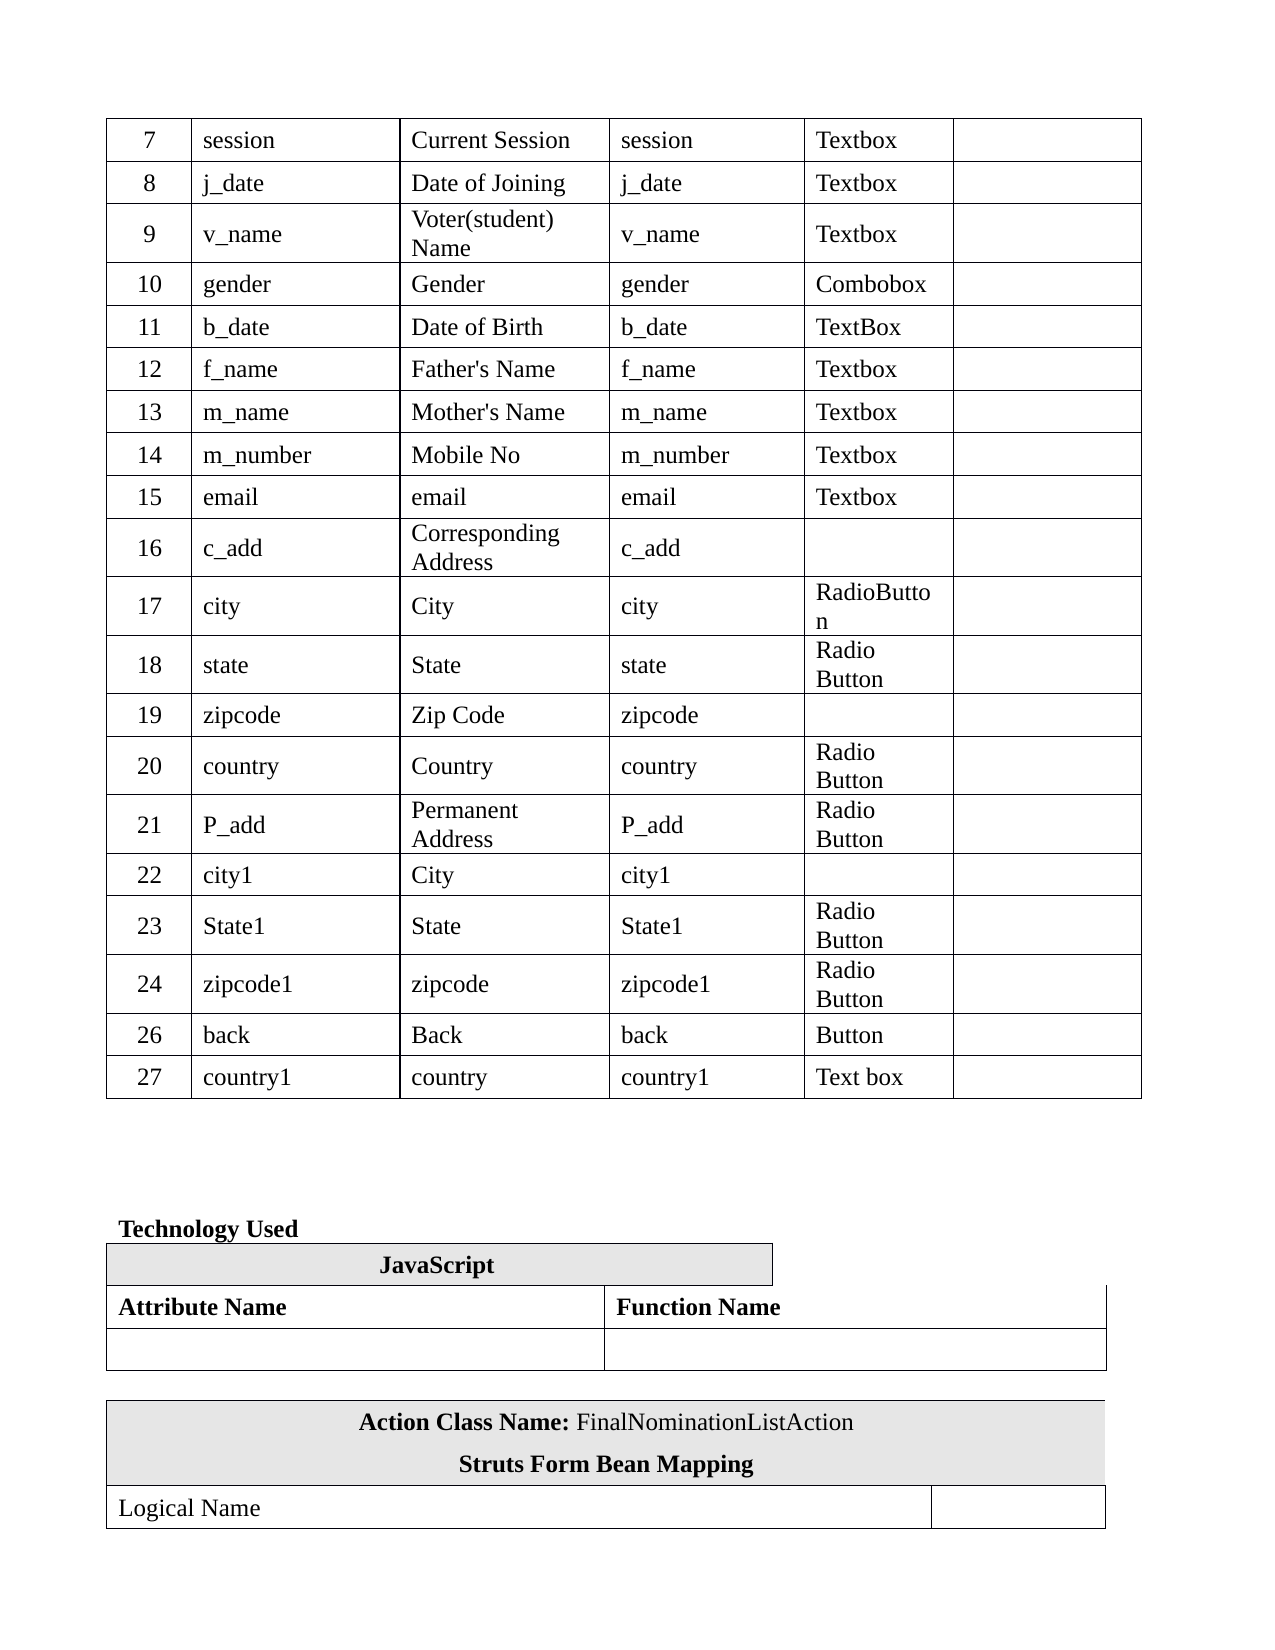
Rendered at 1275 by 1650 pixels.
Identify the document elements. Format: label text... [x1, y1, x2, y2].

table_cell country [610, 737, 804, 794]
table_cell 12 [107, 348, 191, 390]
table_cell Voter(student) Name [401, 204, 609, 262]
table_cell Mother's Name [401, 391, 609, 432]
table_cell gender [192, 263, 399, 304]
table_cell Father's Name [401, 348, 609, 390]
table_cell Textbox [805, 162, 953, 203]
table_cell [954, 955, 1141, 1012]
table_cell Textbox [805, 119, 953, 161]
table_cell zipcode [401, 955, 609, 1012]
table_cell P_add [610, 795, 804, 853]
table_cell city1 [192, 854, 399, 895]
table_cell Country [401, 737, 609, 794]
table_cell 14 [107, 433, 191, 475]
table_cell m_number [610, 433, 804, 475]
table_cell zipcode1 [610, 955, 804, 1012]
table_cell Radio Button [805, 795, 953, 853]
table_cell b_date [610, 306, 804, 347]
table_header Action Class Name: FinalNominationListAction [107, 1401, 1105, 1443]
table_cell State1 [610, 896, 804, 954]
table_cell [954, 737, 1141, 794]
table_cell [954, 854, 1141, 895]
table_cell Struts Form Bean Mapping [107, 1443, 1105, 1485]
table_cell 13 [107, 391, 191, 432]
table_cell Date of Joining [401, 162, 609, 203]
table_cell zipcode [610, 694, 804, 736]
table_cell 8 [107, 162, 191, 203]
table_cell c_add [610, 519, 804, 576]
table_cell Date of Birth [401, 306, 609, 347]
table_cell 18 [107, 636, 191, 693]
table_cell v_name [192, 204, 399, 262]
table_cell m_name [610, 391, 804, 432]
table_cell 16 [107, 519, 191, 576]
table_cell [954, 1056, 1141, 1098]
table_cell 27 [107, 1056, 191, 1098]
table_cell [954, 162, 1141, 203]
table_cell [954, 263, 1141, 304]
table_cell country1 [610, 1056, 804, 1098]
table_cell back [192, 1014, 399, 1055]
table_cell Logical Name [107, 1486, 931, 1528]
table_cell [954, 519, 1141, 576]
table_cell zipcode [192, 694, 399, 736]
table_cell country [192, 737, 399, 794]
table_cell city1 [610, 854, 804, 895]
table_cell Radio Button [805, 737, 953, 794]
table_cell [954, 694, 1141, 736]
table_cell 19 [107, 694, 191, 736]
table_cell [954, 306, 1141, 347]
table_cell email [610, 476, 804, 517]
table_cell 21 [107, 795, 191, 853]
table_cell [954, 391, 1141, 432]
table_cell f_name [610, 348, 804, 390]
table_cell City [401, 577, 609, 634]
table_cell gender [610, 263, 804, 304]
table_cell 7 [107, 119, 191, 161]
table_cell City [401, 854, 609, 895]
table_cell Textbox [805, 204, 953, 262]
table_cell 15 [107, 476, 191, 517]
table_cell state [192, 636, 399, 693]
table_cell Radio Button [805, 955, 953, 1012]
table_cell RadioButton [805, 577, 953, 634]
table_cell j_date [192, 162, 399, 203]
table_cell [954, 476, 1141, 517]
table_cell Zip Code [401, 694, 609, 736]
table_cell country1 [192, 1056, 399, 1098]
table_cell Button [805, 1014, 953, 1055]
table_cell P_add [192, 795, 399, 853]
table_header JavaScript [107, 1244, 772, 1285]
table_cell [954, 636, 1141, 693]
table_cell email [401, 476, 609, 517]
table_cell Current Session [401, 119, 609, 161]
table_cell Attribute Name [107, 1286, 604, 1328]
table_cell m_name [192, 391, 399, 432]
table_cell [805, 694, 953, 736]
table_cell 11 [107, 306, 191, 347]
table_cell b_date [192, 306, 399, 347]
table_cell Permanent Address [401, 795, 609, 853]
table_cell 22 [107, 854, 191, 895]
table_cell Function Name [605, 1285, 1106, 1328]
table_cell 26 [107, 1014, 191, 1055]
table_cell Textbox [805, 476, 953, 517]
table_cell TextBox [805, 306, 953, 347]
table_cell 9 [107, 204, 191, 262]
table_cell [805, 519, 953, 576]
table_cell Mobile No [401, 433, 609, 475]
table_cell city [610, 577, 804, 634]
table_cell 20 [107, 737, 191, 794]
table_cell 10 [107, 263, 191, 304]
table_cell Text box [805, 1056, 953, 1098]
table_cell [932, 1486, 1105, 1528]
table_cell [954, 204, 1141, 262]
table_cell session [192, 119, 399, 161]
table_cell 24 [107, 955, 191, 1012]
table_cell Gender [401, 263, 609, 304]
table_cell Textbox [805, 433, 953, 475]
table_cell [954, 119, 1141, 161]
table_cell j_date [610, 162, 804, 203]
table_cell Back [401, 1014, 609, 1055]
table_cell State [401, 636, 609, 693]
table_cell [954, 348, 1141, 390]
table_cell State [401, 896, 609, 954]
table_cell zipcode1 [192, 955, 399, 1012]
table_cell Textbox [805, 348, 953, 390]
table_cell [805, 854, 953, 895]
table_cell Radio Button [805, 636, 953, 693]
table_cell session [610, 119, 804, 161]
table_cell 17 [107, 577, 191, 634]
table_cell Textbox [805, 391, 953, 432]
table_cell f_name [192, 348, 399, 390]
table_cell c_add [192, 519, 399, 576]
table_cell Corresponding Address [401, 519, 609, 576]
table_cell state [610, 636, 804, 693]
table_cell back [610, 1014, 804, 1055]
table_cell email [192, 476, 399, 517]
table_cell 23 [107, 896, 191, 954]
table_cell [605, 1329, 1106, 1370]
text Technology Used [118, 1214, 1157, 1242]
table_cell [954, 577, 1141, 634]
table_cell [954, 433, 1141, 475]
table_cell m_number [192, 433, 399, 475]
table_cell State1 [192, 896, 399, 954]
table_cell country [401, 1056, 609, 1098]
table_cell [954, 1014, 1141, 1055]
table_cell [954, 795, 1141, 853]
table_cell [107, 1329, 604, 1370]
table_cell city [192, 577, 399, 634]
table_cell Radio Button [805, 896, 953, 954]
table_cell v_name [610, 204, 804, 262]
table_cell Combobox [805, 263, 953, 304]
table_cell [954, 896, 1141, 954]
